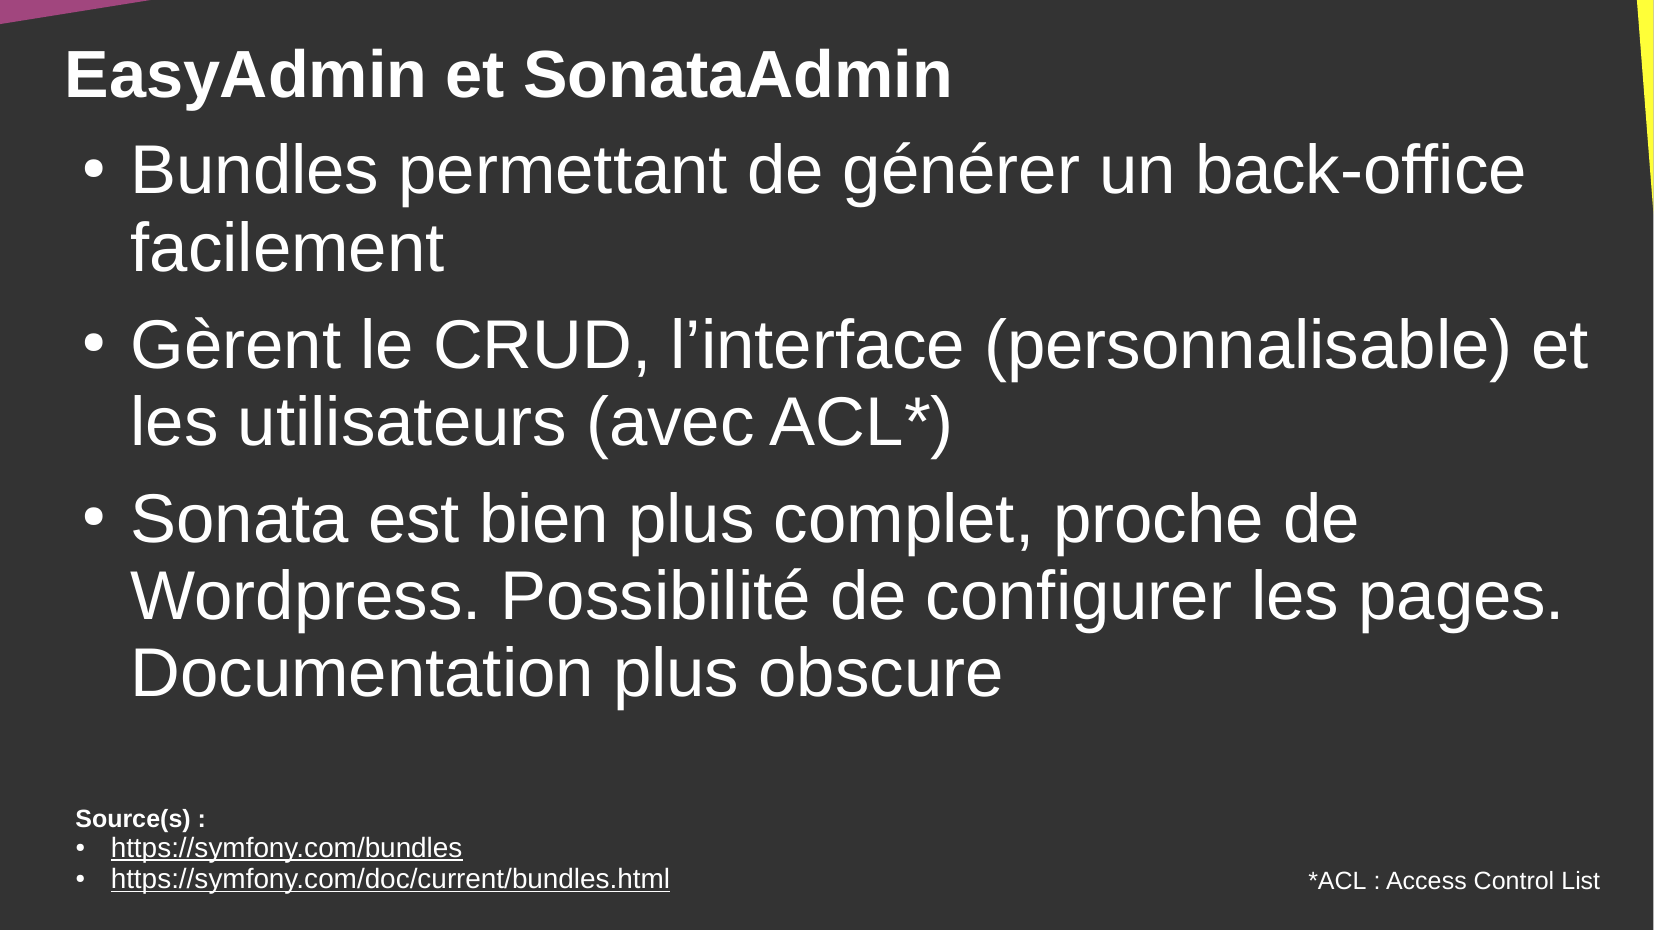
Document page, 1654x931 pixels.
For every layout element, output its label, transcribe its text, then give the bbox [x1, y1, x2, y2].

text_box Source(s) : https://symfony.com/bundles https://symfony.com/doc/current/bundles.html [60, 796, 709, 903]
text_box [1636, 0, 1654, 221]
text_box *ACL : Access Control List [967, 838, 1616, 903]
list Bundles permettant de générer un back-office facilement Gèrent le CRUD, l’interface (personnalisable) et les utilisateurs (avec ACL*) Sonata est bien plus complet, proche de Wordpress. Possibilité de configurer les pages. Documentation plus obscure [65, 131, 1619, 721]
text_box [0, 0, 151, 25]
title EasyAdmin et SonataAdmin [64, 37, 1365, 113]
